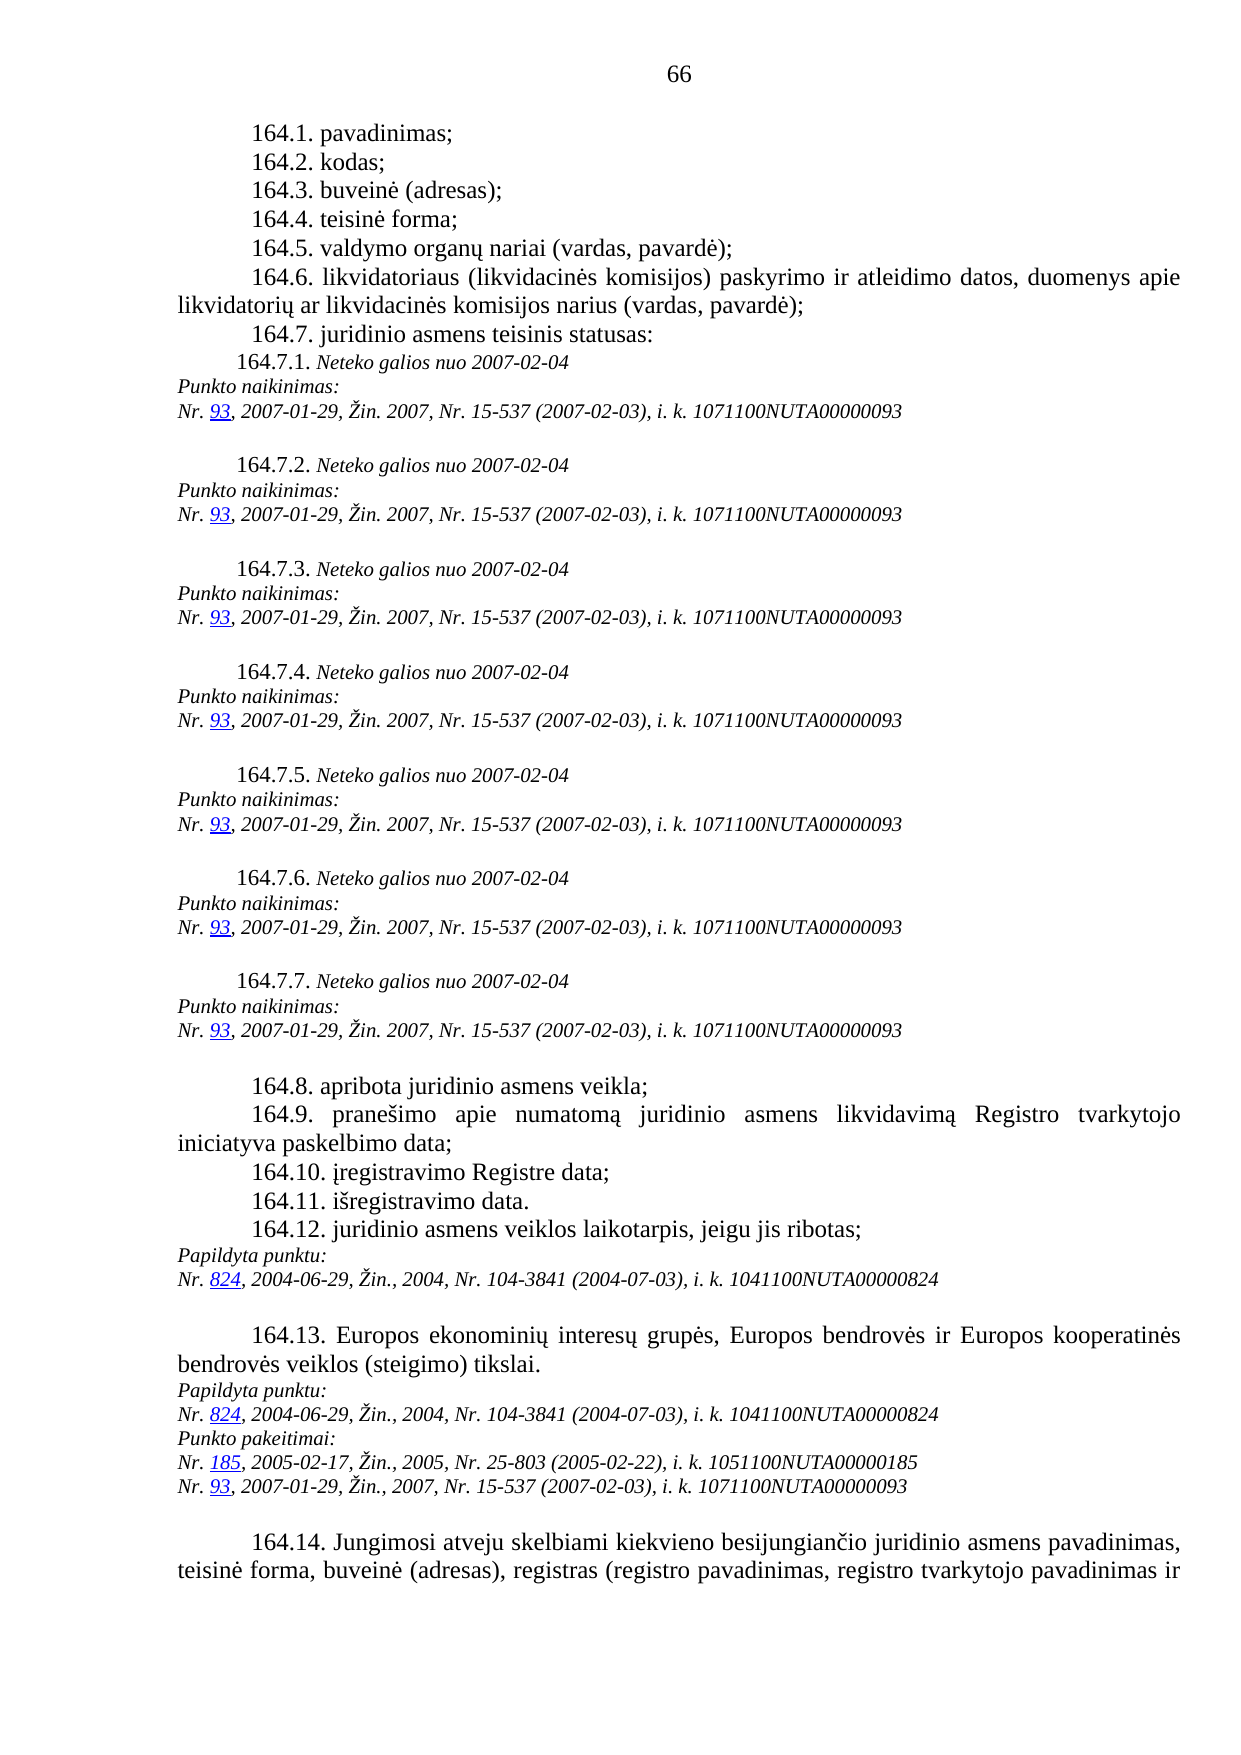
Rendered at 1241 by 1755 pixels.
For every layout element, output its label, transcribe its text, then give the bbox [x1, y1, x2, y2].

text 164.7.2. Neteko galios nuo 2007-02-04 [177, 451, 1181, 478]
text Nr. 93, 2007-01-29, Žin. 2007, Nr. 15-537 (2007-02-03), i. k. 1071100NUTA00000093 [177, 502, 1181, 526]
text 164.10. įregistravimo Registre data; [177, 1157, 1181, 1186]
text 164.7.6. Neteko galios nuo 2007-02-04 [177, 864, 1181, 891]
text 164.7.4. Neteko galios nuo 2007-02-04 [177, 658, 1181, 684]
text Punkto naikinimas: [177, 787, 1181, 811]
text Punkto naikinimas: [177, 478, 1181, 502]
text Nr. 824, 2004-06-29, Žin., 2004, Nr. 104-3841 (2004-07-03), i. k. 1041100NUTA00000824 [177, 1402, 1181, 1426]
text Nr. 824, 2004-06-29, Žin., 2004, Nr. 104-3841 (2004-07-03), i. k. 1041100NUTA00000824 [177, 1267, 1181, 1291]
text 164.6. likvidatoriaus (likvidacinės komisijos) paskyrimo ir atleidimo datos, duomenys apie likvidatorių ar likvidacinės komisijos narius (vardas, pavardė); [177, 262, 1181, 319]
text Nr. 93, 2007-01-29, Žin. 2007, Nr. 15-537 (2007-02-03), i. k. 1071100NUTA00000093 [177, 1018, 1181, 1042]
text Punkto naikinimas: [177, 581, 1181, 605]
text 164.7. juridinio asmens teisinis statusas: [177, 319, 1181, 348]
text Punkto naikinimas: [177, 684, 1181, 708]
text 164.14. Jungimosi atveju skelbiami kiekvieno besijungiančio juridinio asmens pavadinimas, teisinė forma, buveinė (adresas), registras (registro pavadinimas, registro tvarkytojo pavadinimas ir [177, 1527, 1181, 1584]
text 164.7.3. Neteko galios nuo 2007-02-04 [177, 554, 1181, 581]
text Punkto naikinimas: [177, 994, 1181, 1018]
text Punkto naikinimas: [177, 891, 1181, 915]
text Papildyta punktu: [177, 1378, 1181, 1402]
text Nr. 93, 2007-01-29, Žin. 2007, Nr. 15-537 (2007-02-03), i. k. 1071100NUTA00000093 [177, 915, 1181, 939]
text 164.7.5. Neteko galios nuo 2007-02-04 [177, 761, 1181, 787]
text 164.11. išregistravimo data. [177, 1186, 1181, 1214]
text 164.5. valdymo organų nariai (vardas, pavardė); [177, 233, 1181, 262]
text Punkto pakeitimai: [177, 1426, 1181, 1450]
text 164.12. juridinio asmens veiklos laikotarpis, jeigu jis ribotas; [177, 1214, 1181, 1243]
text Nr. 93, 2007-01-29, Žin. 2007, Nr. 15-537 (2007-02-03), i. k. 1071100NUTA00000093 [177, 398, 1181, 423]
text 164.7.7. Neteko galios nuo 2007-02-04 [177, 967, 1181, 994]
text 164.3. buveinė (adresas); [177, 176, 1181, 204]
text 164.2. kodas; [177, 147, 1181, 176]
text Nr. 93, 2007-01-29, Žin. 2007, Nr. 15-537 (2007-02-03), i. k. 1071100NUTA00000093 [177, 708, 1181, 732]
text 164.8. apribota juridinio asmens veikla; [177, 1071, 1181, 1099]
text Nr. 185, 2005-02-17, Žin., 2005, Nr. 25-803 (2005-02-22), i. k. 1051100NUTA00000185 [177, 1450, 1181, 1474]
text 164.9. pranešimo apie numatomą juridinio asmens likvidavimą Registro tvarkytojo iniciatyva paskelbimo data; [177, 1099, 1181, 1157]
text Nr. 93, 2007-01-29, Žin. 2007, Nr. 15-537 (2007-02-03), i. k. 1071100NUTA00000093 [177, 811, 1181, 836]
text Papildyta punktu: [177, 1243, 1181, 1267]
text 164.13. Europos ekonominių interesų grupės, Europos bendrovės ir Europos kooperatinės bendrovės veiklos (steigimo) tikslai. [177, 1320, 1181, 1378]
text 164.4. teisinė forma; [177, 204, 1181, 233]
text Nr. 93, 2007-01-29, Žin., 2007, Nr. 15-537 (2007-02-03), i. k. 1071100NUTA00000093 [177, 1474, 1181, 1498]
text Punkto naikinimas: [177, 374, 1181, 398]
text Nr. 93, 2007-01-29, Žin. 2007, Nr. 15-537 (2007-02-03), i. k. 1071100NUTA00000093 [177, 605, 1181, 629]
text 164.7.1. Neteko galios nuo 2007-02-04 [177, 348, 1181, 374]
text 164.1. pavadinimas; [177, 118, 1181, 147]
